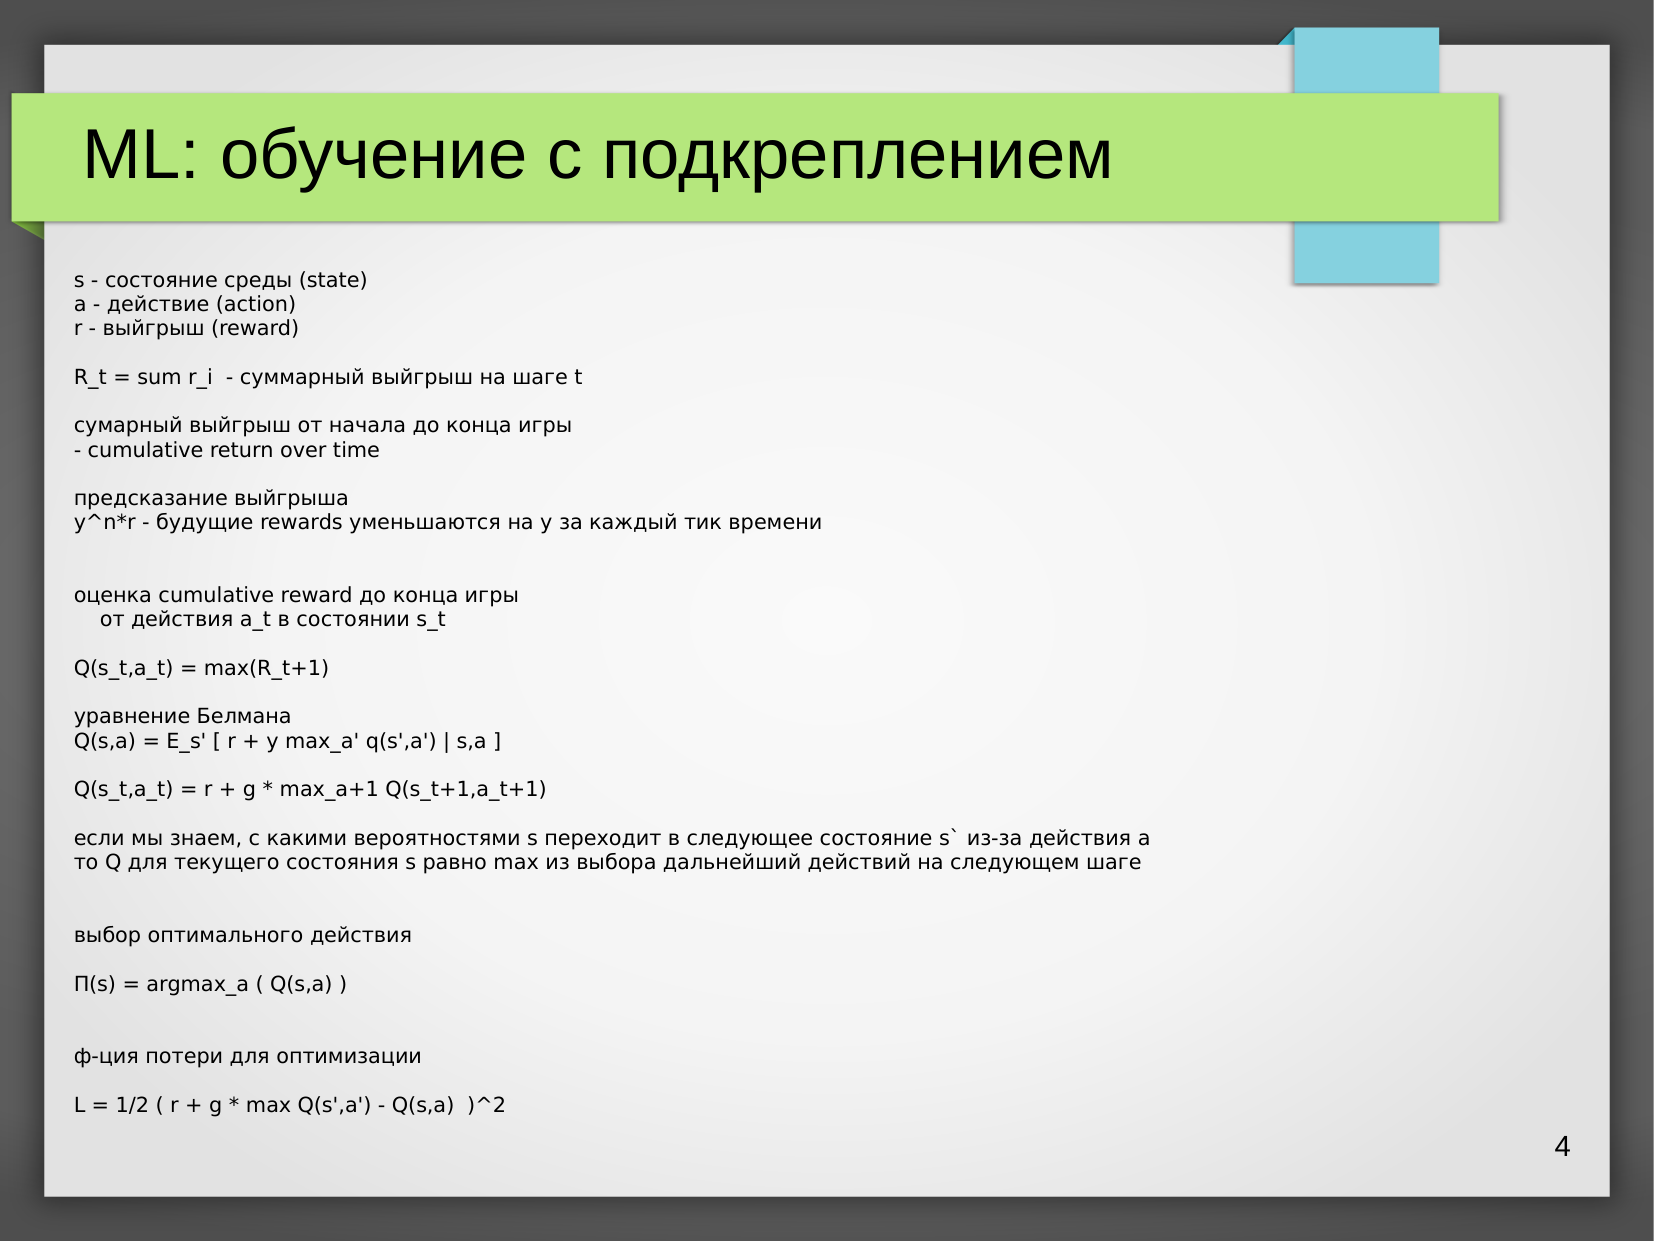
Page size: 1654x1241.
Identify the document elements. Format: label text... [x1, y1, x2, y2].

picture [0, 0, 1654, 1241]
title ML: обучение с подкреплением [82, 94, 1264, 213]
text_box s - состояние среды (state) a - действие (action) r - выйгрыш (reward) R_t = sum r_i - суммарный выйгрыш на шаге t сумарный выйгрыш от начала до конца игры - cumulative return over time предсказание выйгрыша y^n*r - будущие rewards уменьшаются на y за каждый тик времени оценка cumulative reward до конца игры от действия a_t в состоянии s_t Q(s_t,a_t) = max(R_t+1) уравнение Белмана Q(s,a) = E_s' [ r + y max_a' q(s',a') | s,a ] Q(s_t,a_t) = r + g * max_a+1 Q(s_t+1,a_t+1) если мы знаем, с какими вероятностями s переходит в следующее состояние s` из-за действия a то Q для текущего состояния s равно max из выбора дальнейший действий на следующем шаге выбор оптимального действия П(s) = argmax_а ( Q(s,a) ) ф-ция потери для оптимизации L = 1/2 ( r + g * max Q(s',a') - Q(s,a) )^2 [59, 236, 1418, 1125]
